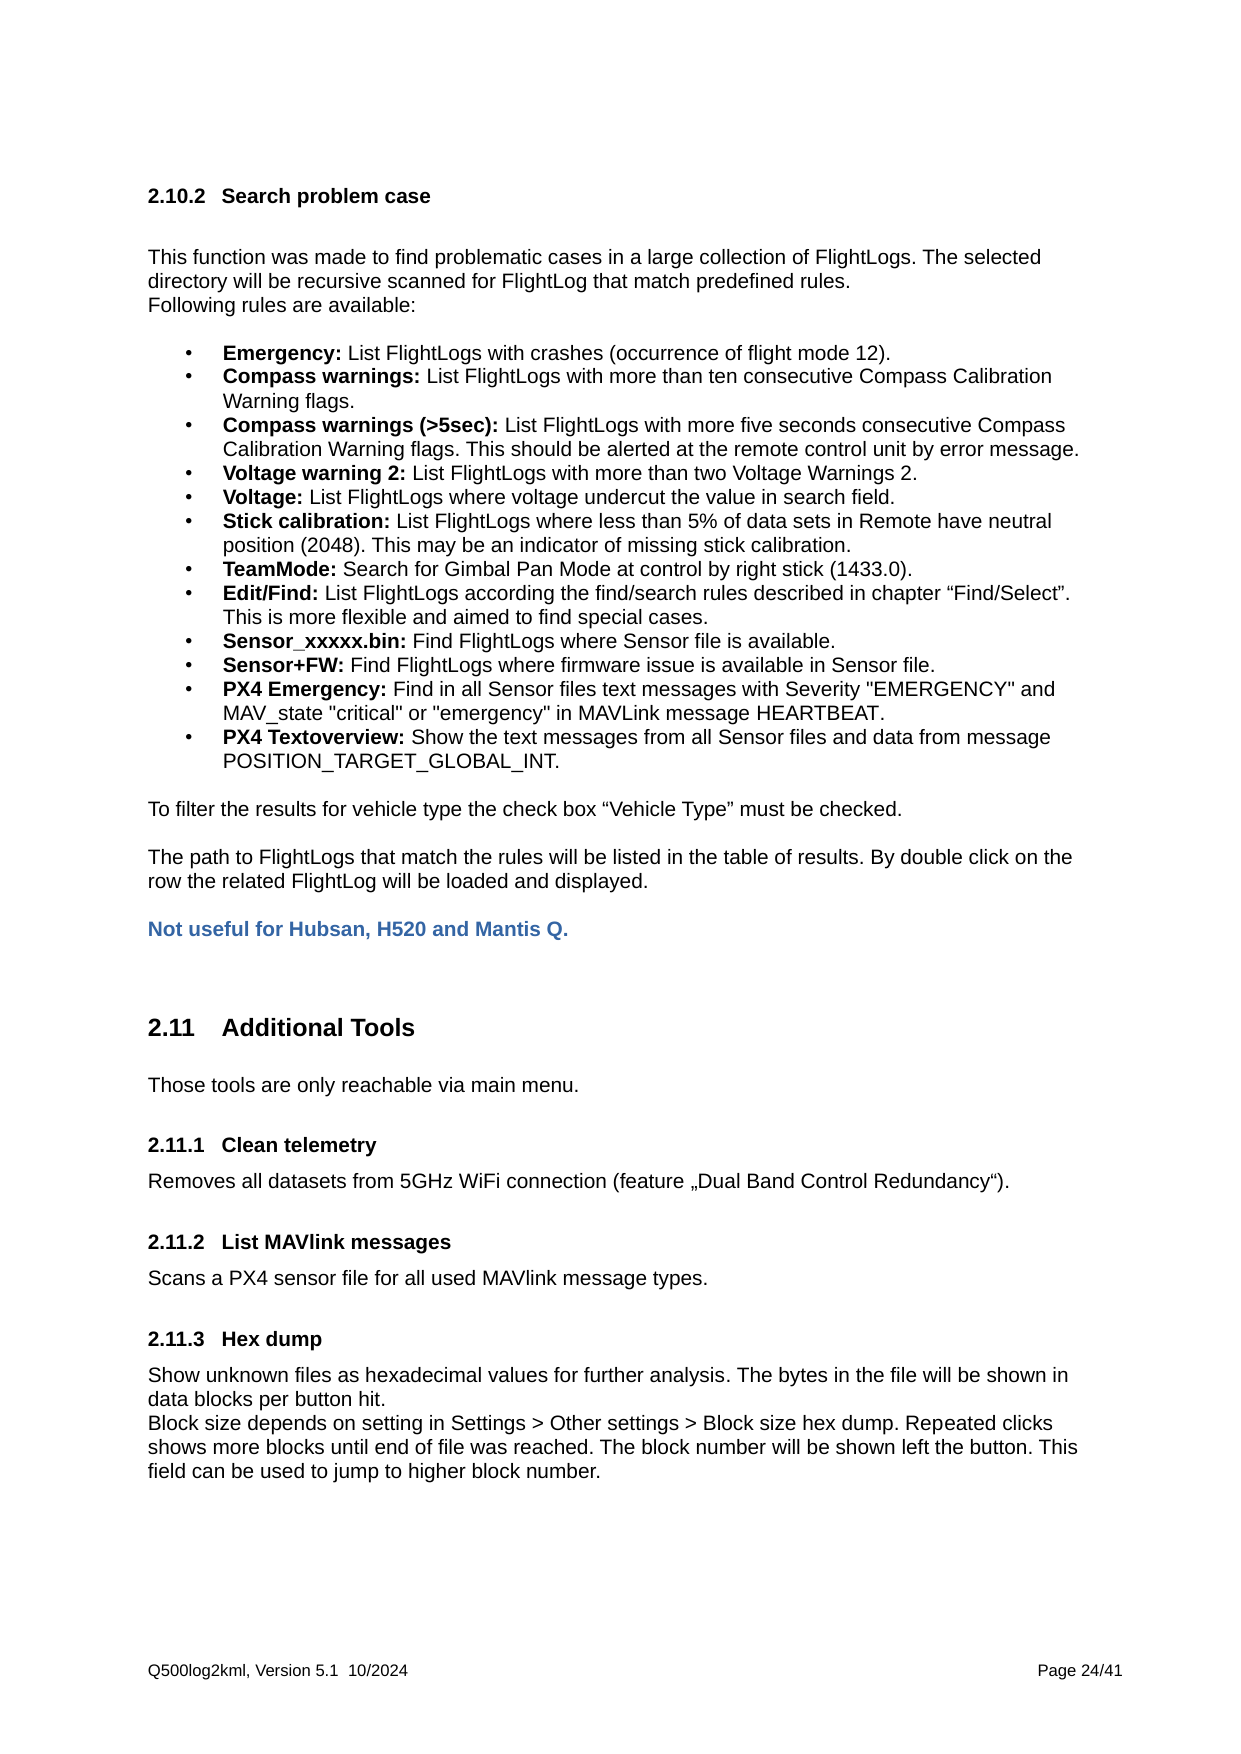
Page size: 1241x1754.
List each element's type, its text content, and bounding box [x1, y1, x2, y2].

list Stick calibration: List FlightLogs where less than 5% of data sets in Remote have neutral position (2048). This may be an indicator of missing stick calibration. [185, 508, 1093, 557]
text Not useful for Hubsan, H520 and Mantis Q. [148, 917, 1093, 941]
text Block size depends on setting in Settings > Other settings > Block size hex dump. Repeated clicks shows more blocks until end of file was reached. The block number will be shown left the button. This field can be used to jump to higher block number. [148, 1411, 1093, 1483]
text The path to FlightLogs that match the rules will be listed in the table of results. By double click on the row the related FlightLog will be loaded and displayed. [148, 845, 1093, 893]
text Those tools are only reachable via main menu. [148, 1072, 1093, 1096]
list Compass warnings (>5sec): List FlightLogs with more five seconds consecutive Compass Calibration Warning flags. This should be alerted at the remote control unit by error message. [185, 412, 1093, 460]
list PX4 Textoverview: Show the text messages from all Sensor files and data from message POSITION_TARGET_GLOBAL_INT. [185, 725, 1093, 773]
list Sensor_xxxxx.bin: Find FlightLogs where Sensor file is available. [185, 629, 1093, 653]
text Removes all datasets from 5GHz WiFi connection (feature „Dual Band Control Redundancy“). [148, 1169, 1093, 1193]
list TeamMode: Search for Gimbal Pan Mode at control by right stick (1433.0). [185, 557, 1093, 581]
subtitle Hex dump [148, 1327, 1093, 1351]
list Edit/Find: List FlightLogs according the find/search rules described in chapter “Find/Select”. This is more flexible and aimed to find special cases. [185, 581, 1093, 629]
list Sensor+FW: Find FlightLogs where firmware issue is available in Sensor file. [185, 653, 1093, 677]
subtitle Clean telemetry [148, 1133, 1093, 1157]
list Voltage warning 2: List FlightLogs with more than two Voltage Warnings 2. [185, 460, 1093, 484]
list Voltage: List FlightLogs where voltage undercut the value in search field. [185, 484, 1093, 508]
text Scans a PX4 sensor file for all used MAVlink message types. [148, 1266, 1093, 1290]
list Emergency: List FlightLogs with crashes (occurrence of flight mode 12). [185, 340, 1093, 364]
subtitle Additional Tools [148, 1013, 1093, 1042]
list Compass warnings: List FlightLogs with more than ten consecutive Compass Calibration Warning flags. [185, 364, 1093, 412]
list PX4 Emergency: Find in all Sensor files text messages with Severity "EMERGENCY" and MAV_state "critical" or "emergency" in MAVLink message HEARTBEAT. [185, 677, 1093, 725]
subtitle Search problem case [148, 184, 1093, 208]
text This function was made to find problematic cases in a large collection of FlightLogs. The selected directory will be recursive scanned for FlightLog that match predefined rules. Following rules are available: [148, 244, 1093, 316]
text Show unknown files as hexadecimal values for further analysis. The bytes in the file will be shown in data blocks per button hit. [148, 1363, 1093, 1411]
text To filter the results for vehicle type the check box “Vehicle Type” must be checked. [148, 797, 1093, 821]
subtitle List MAVlink messages [148, 1230, 1093, 1254]
